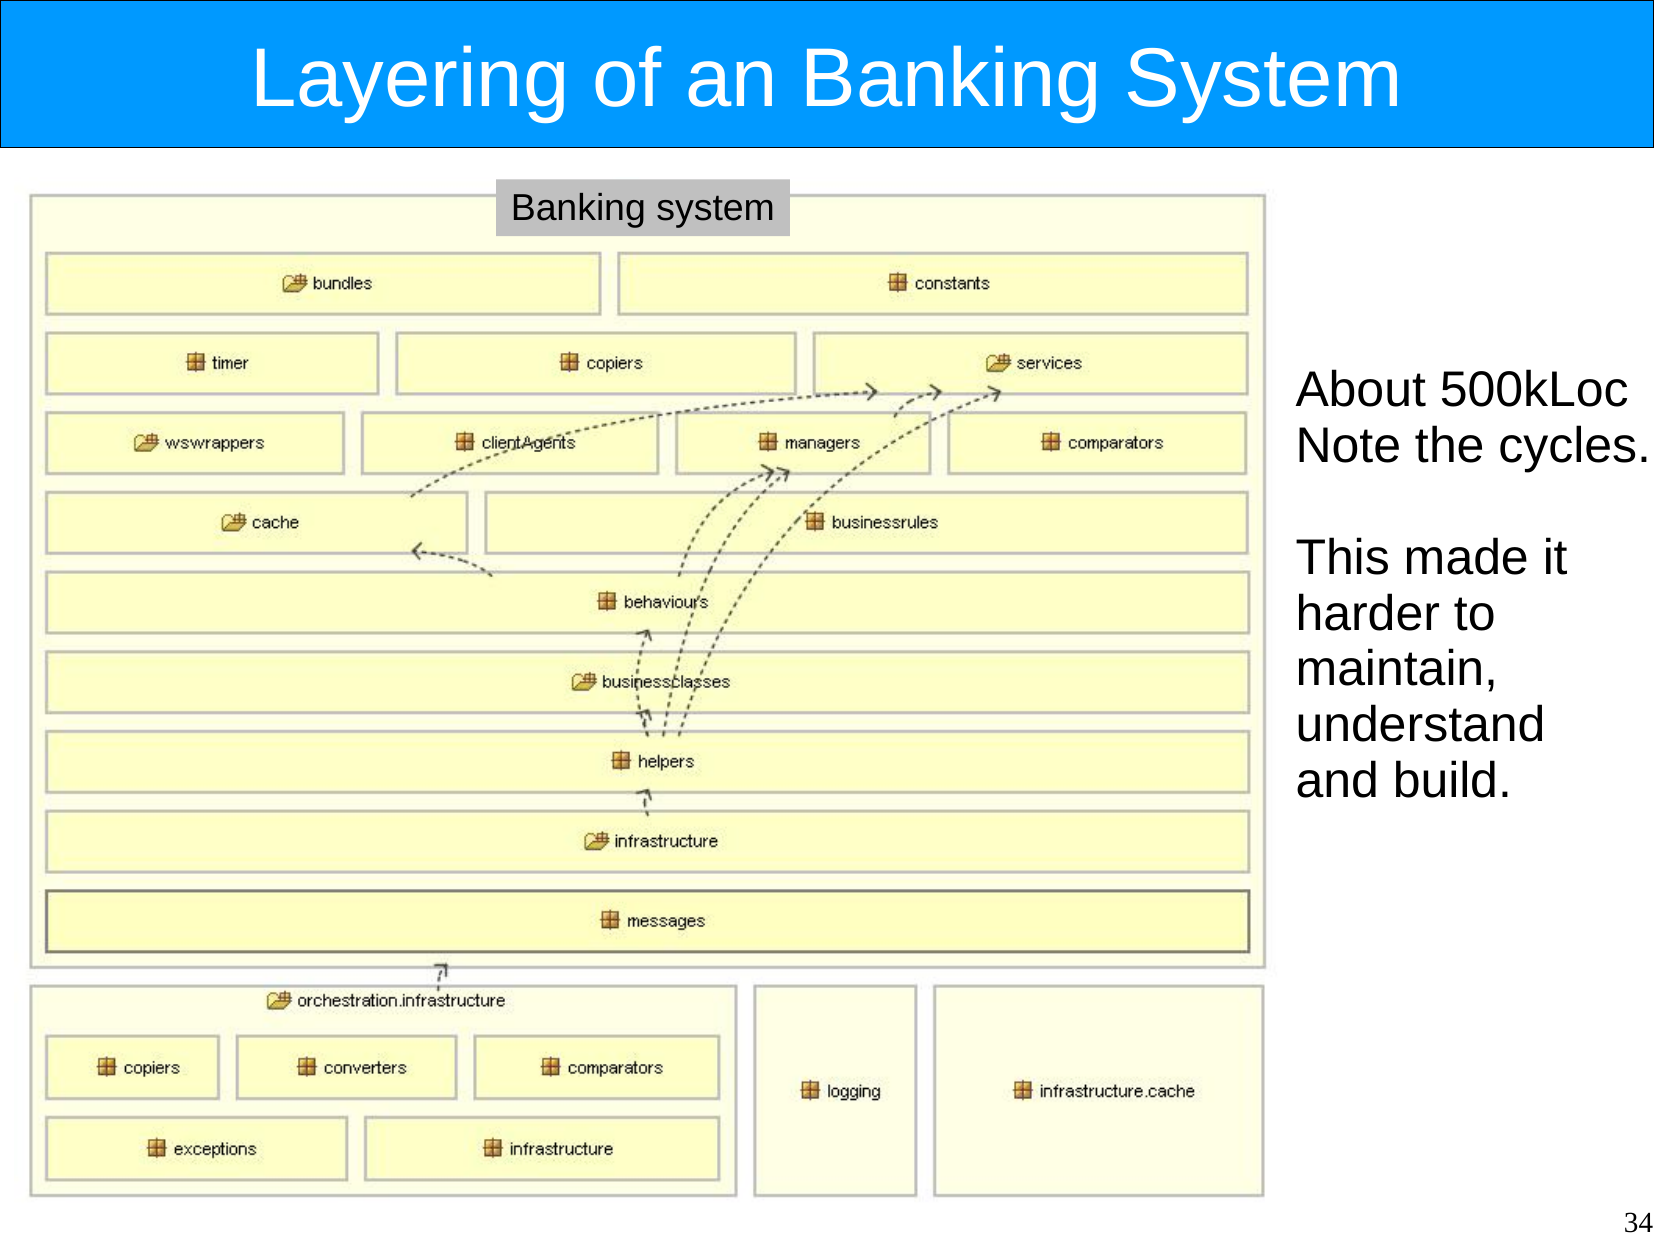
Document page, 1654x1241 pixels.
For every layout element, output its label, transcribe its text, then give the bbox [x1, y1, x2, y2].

text_box About 500kLoc Note the cycles. This made it harder to maintain, understand and build. [1280, 354, 1654, 816]
title Layering of an Banking System [82, 21, 1571, 135]
picture [14, 177, 1282, 1214]
text_box Banking system [496, 179, 790, 237]
